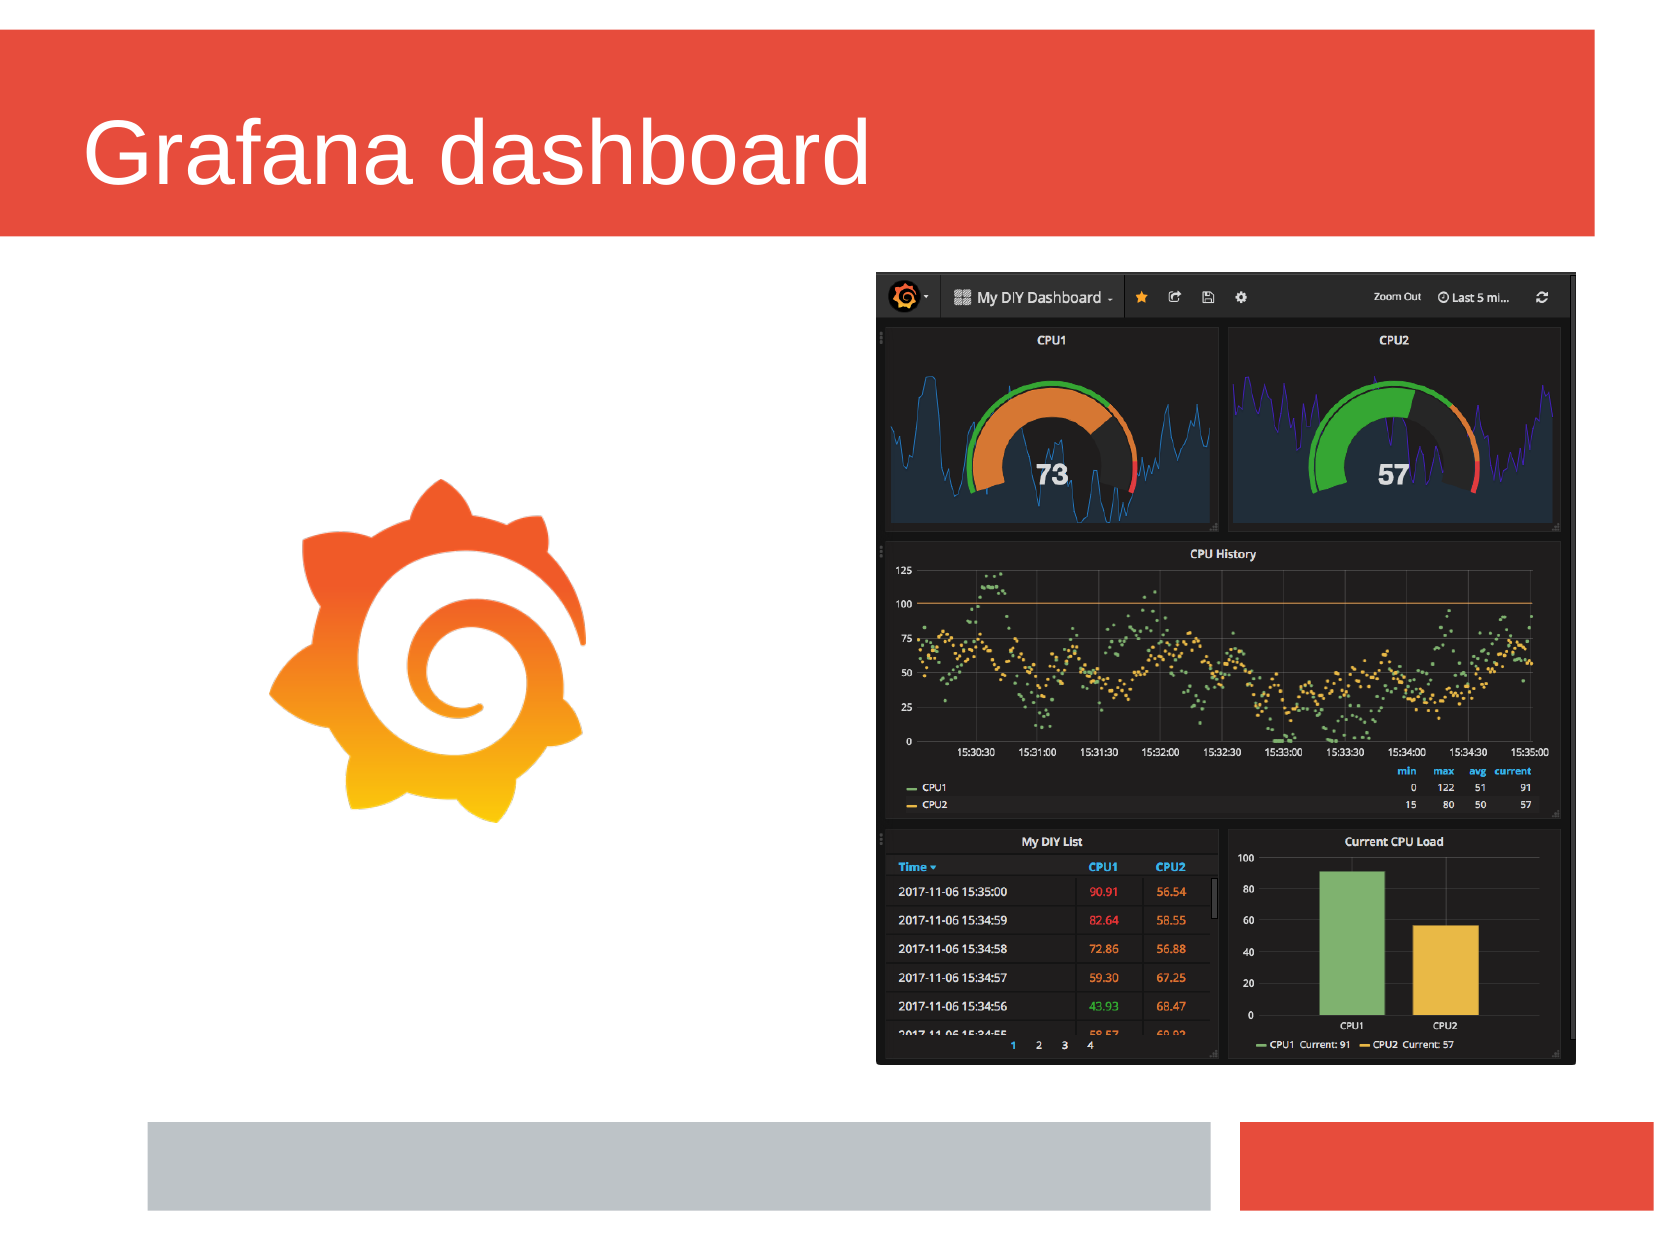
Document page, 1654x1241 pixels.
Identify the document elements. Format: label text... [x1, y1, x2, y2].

picture [269, 479, 586, 823]
title Grafana dashboard [82, 49, 1571, 257]
picture [876, 272, 1576, 1066]
